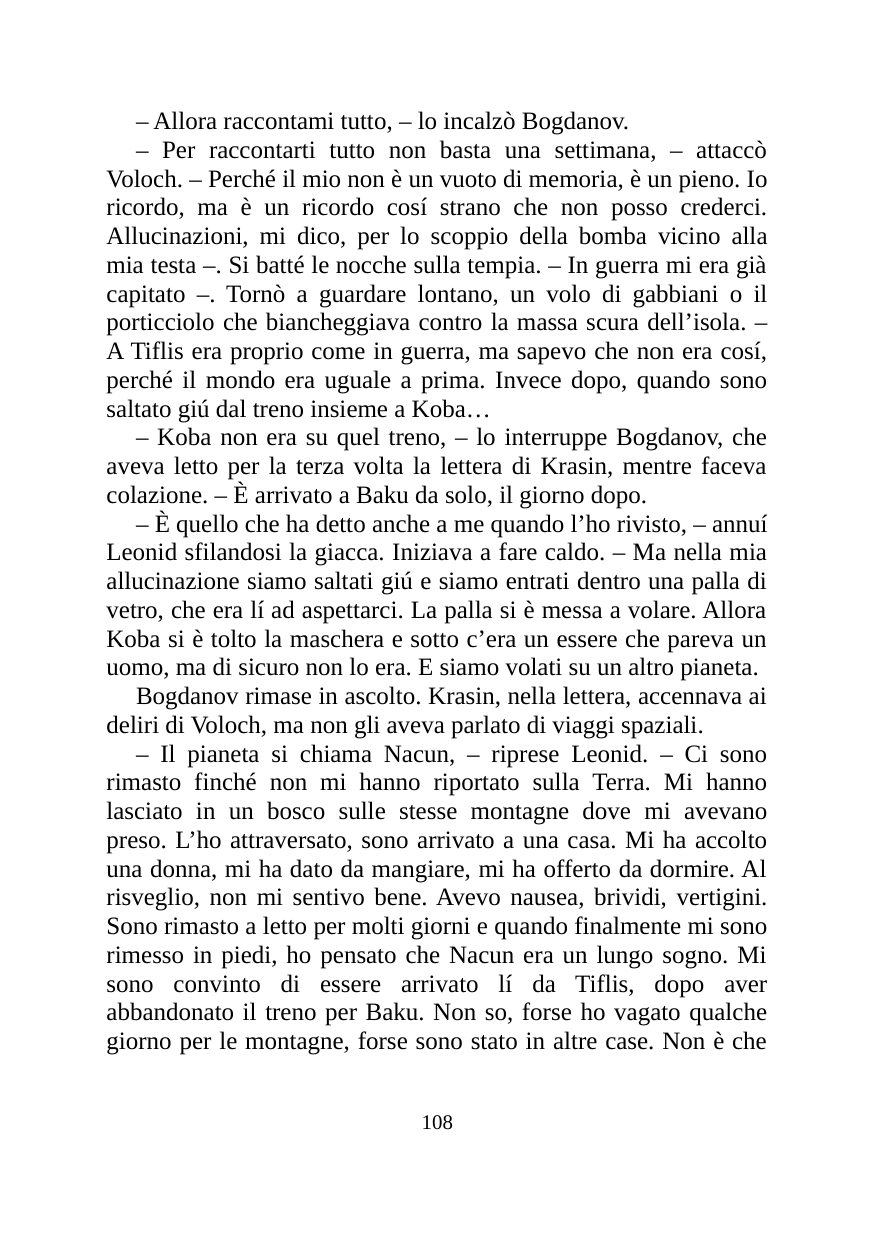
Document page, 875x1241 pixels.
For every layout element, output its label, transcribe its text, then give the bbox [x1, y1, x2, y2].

text – Il pianeta si chiama Nacun, – riprese Leonid. – Ci sono rimasto finché non mi hanno riportato sulla Terra. Mi hanno lasciato in un bosco sulle stesse montagne dove mi avevano preso. L’ho attraversato, sono arrivato a una casa. Mi ha accolto una donna, mi ha dato da mangiare, mi ha offerto da dormire. Al risveglio, non mi sentivo bene. Avevo nausea, brividi, vertigini. Sono rimasto a letto per molti giorni e quando finalmente mi sono rimesso in piedi, ho pensato che Nacun era un lungo sogno. Mi sono convinto di essere arrivato lí da Tiflis, dopo aver abbandonato il treno per Baku. Non so, forse ho vagato qualche giorno per le montagne, forse sono stato in altre case. Non è che [106, 739, 768, 1055]
text – Per raccontarti tutto non basta una settimana, – attaccò Voloch. – Perché il mio non è un vuoto di memoria, è un pieno. Io ricordo, ma è un ricordo cosí strano che non posso crederci. Allucinazioni, mi dico, per lo scoppio della bomba vicino alla mia testa –. Si batté le nocche sulla tempia. – In guerra mi era già capitato –. Tornò a guardare lontano, un volo di gabbiani o il porticciolo che biancheggiava contro la massa scura dell’isola. – A Tiflis era proprio come in guerra, ma sapevo che non era cosí, perché il mondo era uguale a prima. Invece dopo, quando sono saltato giú dal treno insieme a Koba… [106, 135, 768, 422]
text – Koba non era su quel treno, – lo interruppe Bogdanov, che aveva letto per la terza volta la lettera di Krasin, mentre faceva colazione. – È arrivato a Baku da solo, il giorno dopo. [106, 422, 768, 509]
text – Allora raccontami tutto, – lo incalzò Bogdanov. [106, 106, 768, 135]
text Bogdanov rimase in ascolto. Krasin, nella lettera, accennava ai deliri di Voloch, ma non gli aveva parlato di viaggi spaziali. [106, 681, 768, 739]
text – È quello che ha detto anche a me quando l’ho rivisto, – annuí Leonid sfilandosi la giacca. Iniziava a fare caldo. – Ma nella mia allucinazione siamo saltati giú e siamo entrati dentro una palla di vetro, che era lí ad aspettarci. La palla si è messa a volare. Allora Koba si è tolto la maschera e sotto c’era un essere che pareva un uomo, ma di sicuro non lo era. E siamo volati su un altro pianeta. [106, 509, 768, 681]
